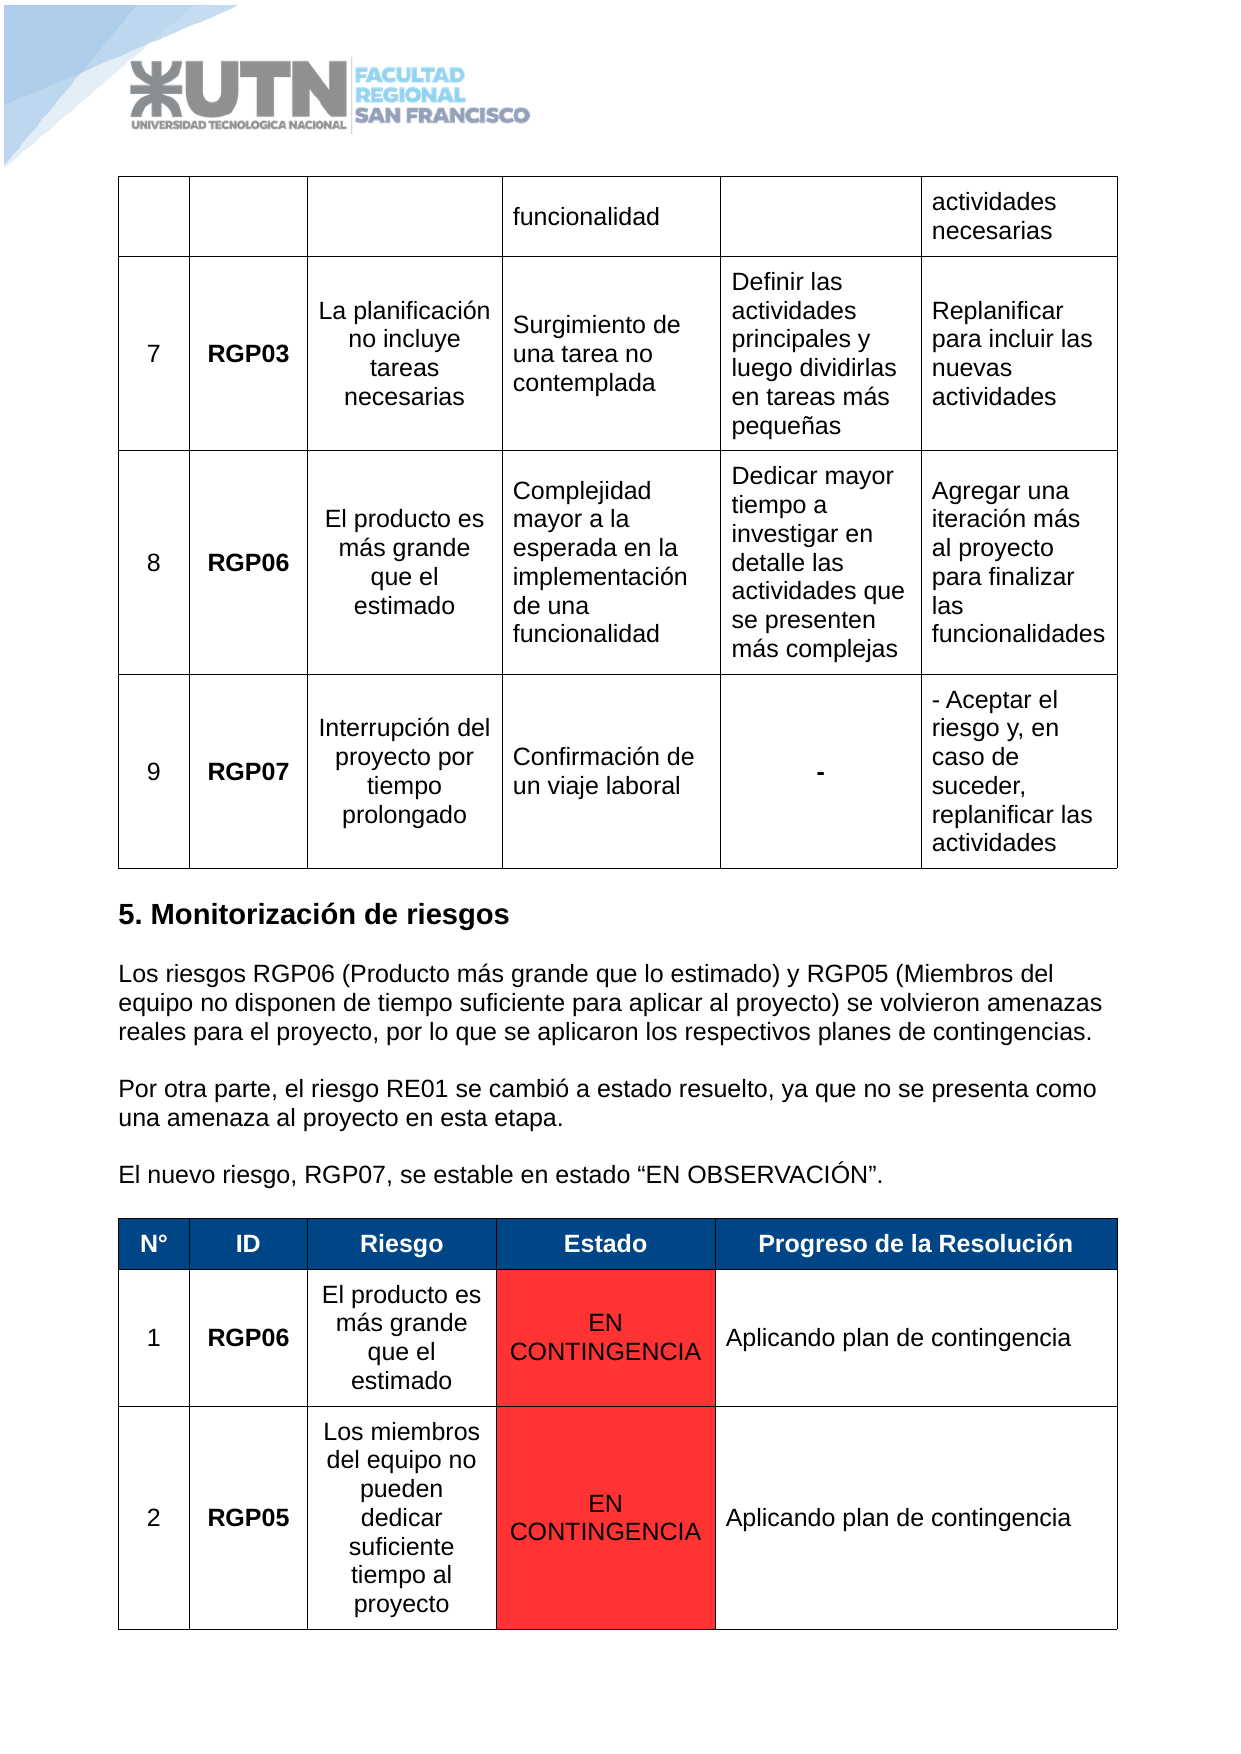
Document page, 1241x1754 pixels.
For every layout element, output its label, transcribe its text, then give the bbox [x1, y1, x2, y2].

text 5. Monitorización de riesgos [118, 897, 1122, 930]
table_cell Confirmación de un viaje laboral [503, 675, 720, 868]
table_cell Dedicar mayor tiempo a investigar en detalle las actividades que se presenten más complejas [721, 451, 921, 673]
table_cell El producto es más grande que el estimado [308, 451, 502, 673]
table_header N° [119, 1219, 189, 1269]
table_cell Replanificar para incluir las nuevas actividades [922, 257, 1117, 450]
table_cell Agregar una iteración más al proyecto para finalizar las funcionalidades [922, 451, 1117, 673]
text Los riesgos RGP06 (Producto más grande que lo estimado) y RGP05 (Miembros del equipo no disponen de tiempo suficiente para aplicar al proyecto) se volvieron amenazas reales para el proyecto, por lo que se aplicaron los respectivos planes de contingencias. [118, 959, 1122, 1045]
table_cell [190, 177, 307, 256]
table_cell actividades necesarias [922, 177, 1117, 256]
table_cell 2 [119, 1407, 189, 1629]
table_cell RGP03 [190, 257, 307, 450]
table_cell - Aceptar el riesgo y, en caso de suceder, replanificar las actividades [922, 675, 1117, 868]
table_cell El producto es más grande que el estimado [308, 1270, 496, 1406]
table_cell RGP07 [190, 675, 307, 868]
table_cell Definir las actividades principales y luego dividirlas en tareas más pequeñas [721, 257, 921, 450]
table_cell Aplicando plan de contingencia [716, 1407, 1117, 1629]
table_header ID [190, 1219, 307, 1269]
table_cell 9 [119, 675, 189, 868]
table_cell Surgimiento de una tarea no contemplada [503, 257, 720, 450]
table_cell 1 [119, 1270, 189, 1406]
table_cell [721, 177, 921, 256]
table_cell 7 [119, 257, 189, 450]
table_header Estado [497, 1219, 715, 1269]
table_cell Complejidad mayor a la esperada en la implementación de una funcionalidad [503, 451, 720, 673]
table_cell EN CONTINGENCIA [497, 1270, 715, 1406]
picture [3, 5, 532, 169]
text El nuevo riesgo, RGP07, se estable en estado “EN OBSERVACIÓN”. [118, 1160, 1122, 1189]
table_cell [308, 177, 502, 256]
table_cell La planificación no incluye tareas necesarias [308, 257, 502, 450]
table_cell [119, 177, 189, 256]
table_cell RGP06 [190, 1270, 307, 1406]
table_cell 8 [119, 451, 189, 673]
table_cell funcionalidad [503, 177, 720, 256]
text Por otra parte, el riesgo RE01 se cambió a estado resuelto, ya que no se presenta como una amenaza al proyecto en esta etapa. [118, 1074, 1122, 1132]
table_cell EN CONTINGENCIA [497, 1407, 715, 1629]
table_cell RGP06 [190, 451, 307, 673]
table_header Progreso de la Resolución [716, 1219, 1117, 1269]
table_header Riesgo [308, 1219, 496, 1269]
table_cell Los miembros del equipo no pueden dedicar suficiente tiempo al proyecto [308, 1407, 496, 1629]
table_cell RGP05 [190, 1407, 307, 1629]
table_cell Aplicando plan de contingencia [716, 1270, 1117, 1406]
table_cell Interrupción del proyecto por tiempo prolongado [308, 675, 502, 868]
table_cell - [721, 675, 921, 868]
